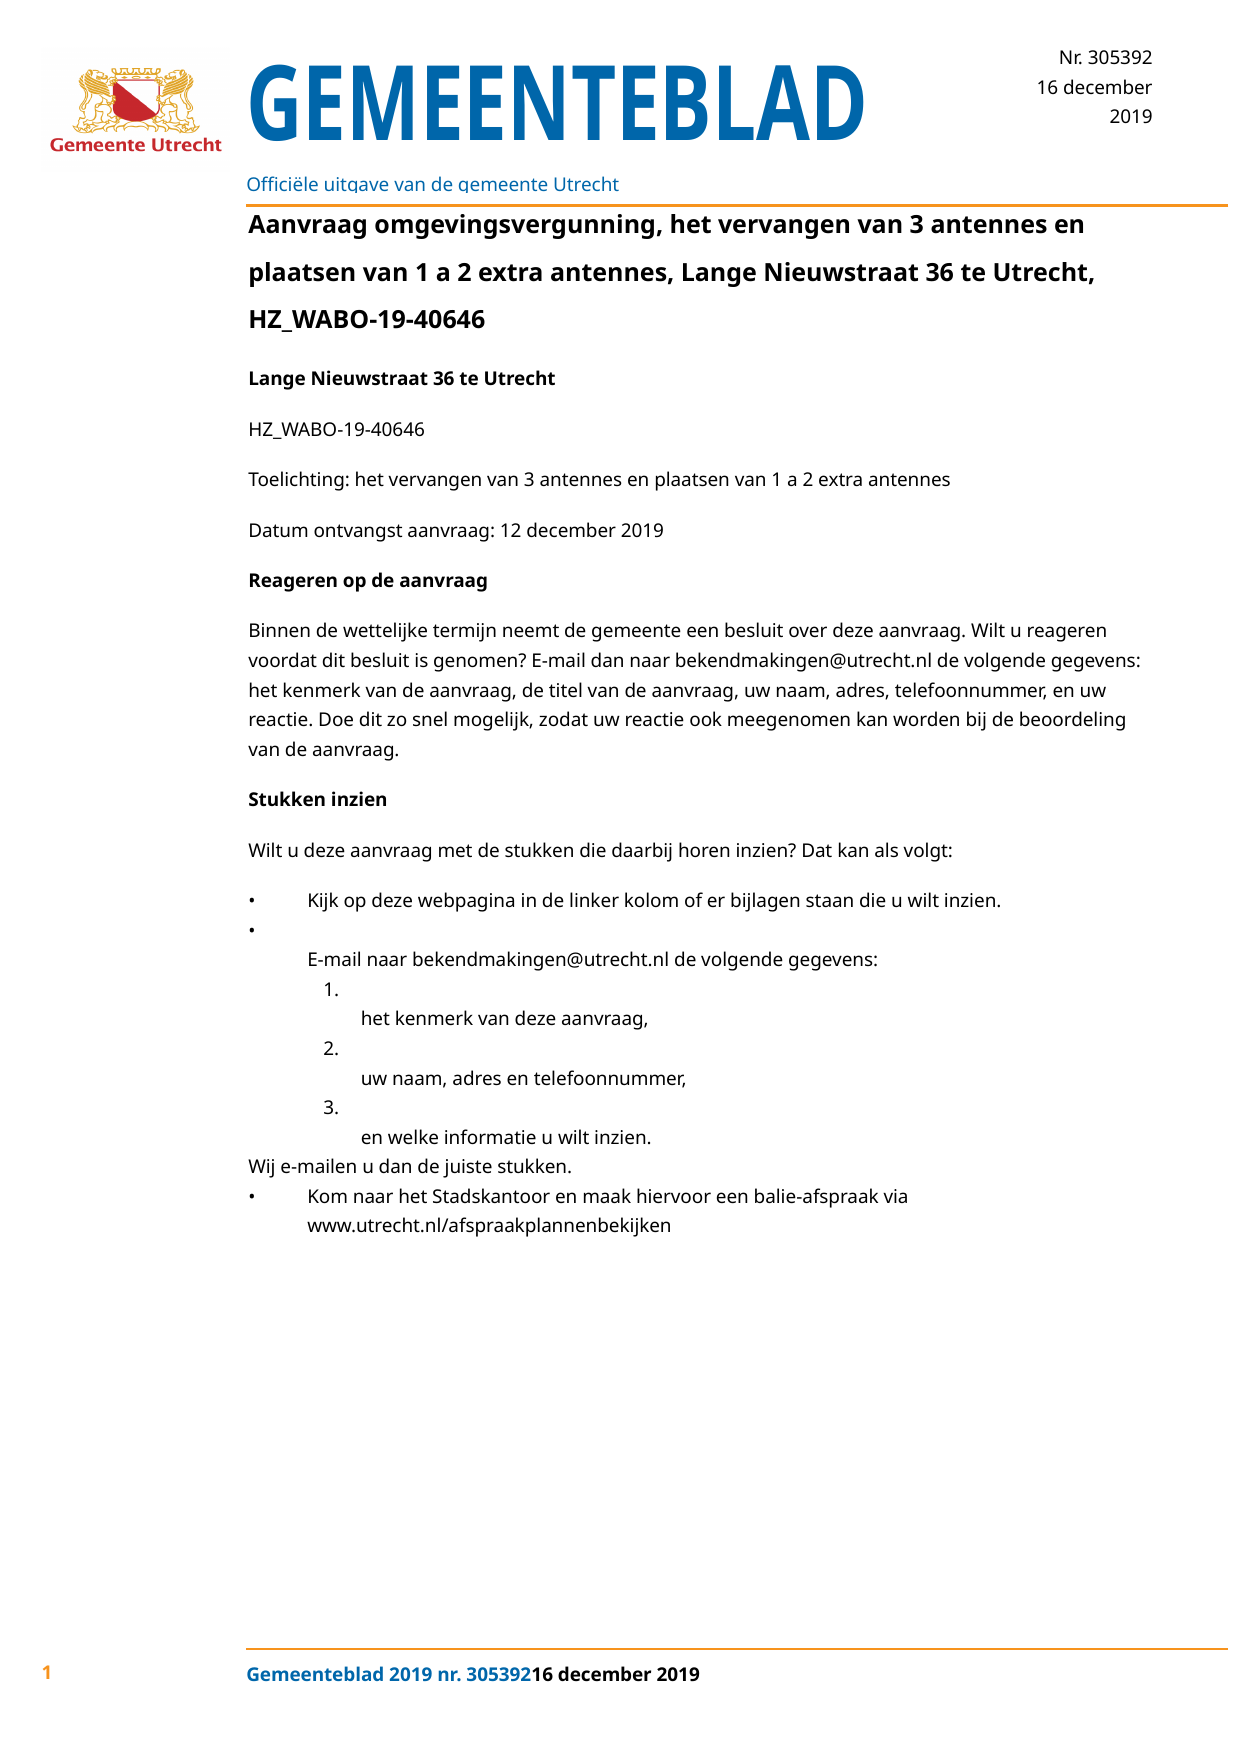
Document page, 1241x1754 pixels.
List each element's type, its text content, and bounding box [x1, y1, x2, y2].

text Datum ontvangst aanvraag: 12 december 2019 [248, 517, 1152, 542]
text Toelichting: het vervangen van 3 antennes en plaatsen van 1 a 2 extra antennes [248, 466, 1152, 492]
list E-mail naar bekendmakingen@utrecht.nl de volgende gegevens: [248, 946, 1152, 972]
list en welke informatie u wilt inzien. [323, 1124, 1152, 1149]
text Aanvraag omgevingsvergunning, het vervangen van 3 antennes en plaatsen van 1 a 2 extra antennes, Lange Nieuwstraat 36 te Utrecht, HZ_WABO-19-40646 [248, 207, 1152, 336]
list Kijk op deze webpagina in de linker kolom of er bijlagen staan die u wilt inzien. [248, 887, 1152, 913]
text Lange Nieuwstraat 36 te Utrecht [248, 366, 1152, 391]
text Stukken inzien [248, 786, 1152, 812]
list uw naam, adres en telefoonnummer, [323, 1065, 1152, 1090]
text Wilt u deze aanvraag met de stukken die daarbij horen inzien? Dat kan als volgt: [248, 837, 1152, 862]
list het kenmerk van deze aanvraag, [323, 1006, 1152, 1031]
picture [41, 47, 231, 172]
text Reageren op de aanvraag [248, 567, 1152, 593]
list Kom naar het Stadskantoor en maak hiervoor een balie-afspraak via www.utrecht.nl/afspraakplannenbekijken [248, 1183, 1152, 1238]
text Binnen de wettelijke termijn neemt de gemeente een besluit over deze aanvraag. Wilt u reageren voordat dit besluit is genomen? E-mail dan naar bekendmakingen@utrecht.nl de volgende gegevens: het kenmerk van de aanvraag, de titel van de aanvraag, uw naam, adres, telefoonnummer, en uw reactie. Doe dit zo snel mogelijk, zodat uw reactie ook meegenomen kan worden bij de beoordeling van de aanvraag. [248, 618, 1152, 762]
text HZ_WABO-19-40646 [248, 416, 1152, 442]
text Wij e-mailen u dan de juiste stukken. [248, 1153, 1152, 1179]
